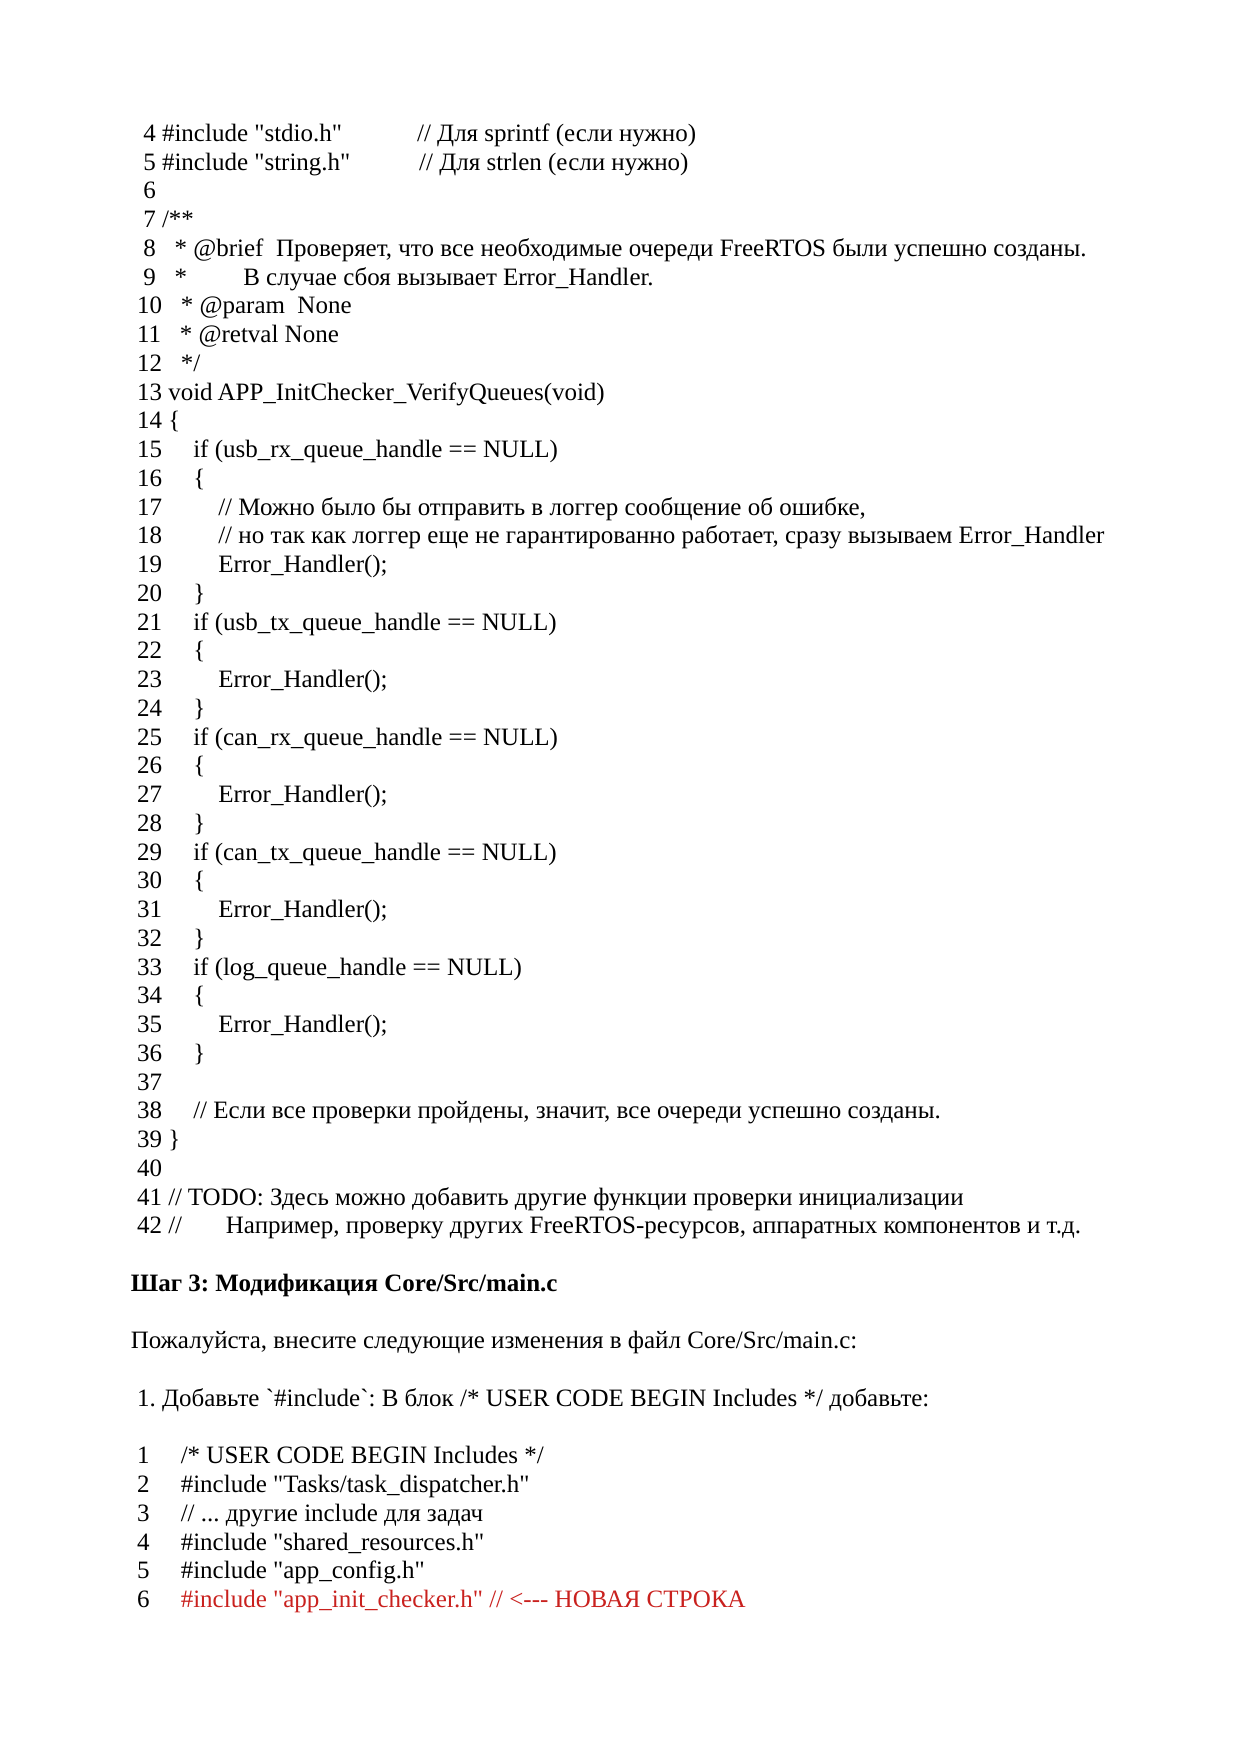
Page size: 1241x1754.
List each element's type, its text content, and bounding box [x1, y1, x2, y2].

text 1 /* USER CODE BEGIN Includes */ [118, 1441, 1122, 1469]
text 42 // Например, проверку других FreeRTOS-ресурсов, аппаратных компонентов и т.д. [118, 1211, 1122, 1239]
text 29 if (can_tx_queue_handle == NULL) [118, 837, 1122, 866]
text 20 } [118, 578, 1122, 607]
text 19 Error_Handler(); [118, 549, 1122, 578]
text 6 [118, 176, 1122, 204]
text 4 #include "shared_resources.h" [118, 1527, 1122, 1556]
text 25 if (can_rx_queue_handle == NULL) [118, 722, 1122, 751]
text 23 Error_Handler(); [118, 664, 1122, 693]
text 33 if (log_queue_handle == NULL) [118, 952, 1122, 981]
text 34 { [118, 981, 1122, 1009]
text 5 #include "string.h" // Для strlen (если нужно) [118, 147, 1122, 176]
text 11 * @retval None [118, 319, 1122, 348]
text 21 if (usb_tx_queue_handle == NULL) [118, 607, 1122, 636]
text 39 } [118, 1124, 1122, 1153]
text 8 * @brief Проверяет, что все необходимые очереди FreeRTOS были успешно созданы. [118, 233, 1122, 262]
text 24 } [118, 693, 1122, 722]
text 36 } [118, 1038, 1122, 1067]
text 28 } [118, 808, 1122, 837]
text 16 { [118, 463, 1122, 492]
text 31 Error_Handler(); [118, 894, 1122, 923]
text Шаг 3: Модификация Core/Src/main.c [118, 1268, 1122, 1297]
text 40 [118, 1153, 1122, 1182]
text 30 { [118, 866, 1122, 894]
text 15 if (usb_rx_queue_handle == NULL) [118, 434, 1122, 463]
text 1. Добавьте `#include`: В блок /* USER CODE BEGIN Includes */ добавьте: [118, 1383, 1122, 1412]
text 17 // Можно было бы отправить в логгер сообщение об ошибке, [118, 492, 1122, 521]
text 4 #include "stdio.h" // Для sprintf (если нужно) [118, 118, 1122, 147]
text 12 */ [118, 348, 1122, 377]
text 41 // TODO: Здесь можно добавить другие функции проверки инициализации [118, 1182, 1122, 1211]
text 5 #include "app_config.h" [118, 1556, 1122, 1584]
text 10 * @param None [118, 291, 1122, 319]
text 38 // Если все проверки пройдены, значит, все очереди успешно созданы. [118, 1096, 1122, 1124]
text 32 } [118, 923, 1122, 952]
text Пожалуйста, внесите следующие изменения в файл Core/Src/main.c: [118, 1326, 1122, 1354]
text 7 /** [118, 204, 1122, 233]
text 18 // но так как логгер еще не гарантированно работает, сразу вызываем Error_Handler [118, 521, 1122, 549]
text 2 #include "Tasks/task_dispatcher.h" [118, 1469, 1122, 1498]
text 3 // ... другие include для задач [118, 1498, 1122, 1527]
text 35 Error_Handler(); [118, 1009, 1122, 1038]
text 13 void APP_InitChecker_VerifyQueues(void) [118, 377, 1122, 406]
text 37 [118, 1067, 1122, 1096]
text 27 Error_Handler(); [118, 779, 1122, 808]
text 22 { [118, 636, 1122, 664]
text 9 * В случае сбоя вызывает Error_Handler. [118, 262, 1122, 291]
text 26 { [118, 751, 1122, 779]
text 6 #include "app_init_checker.h" // <--- НОВАЯ СТРОКА [118, 1584, 1122, 1613]
text 14 { [118, 406, 1122, 434]
